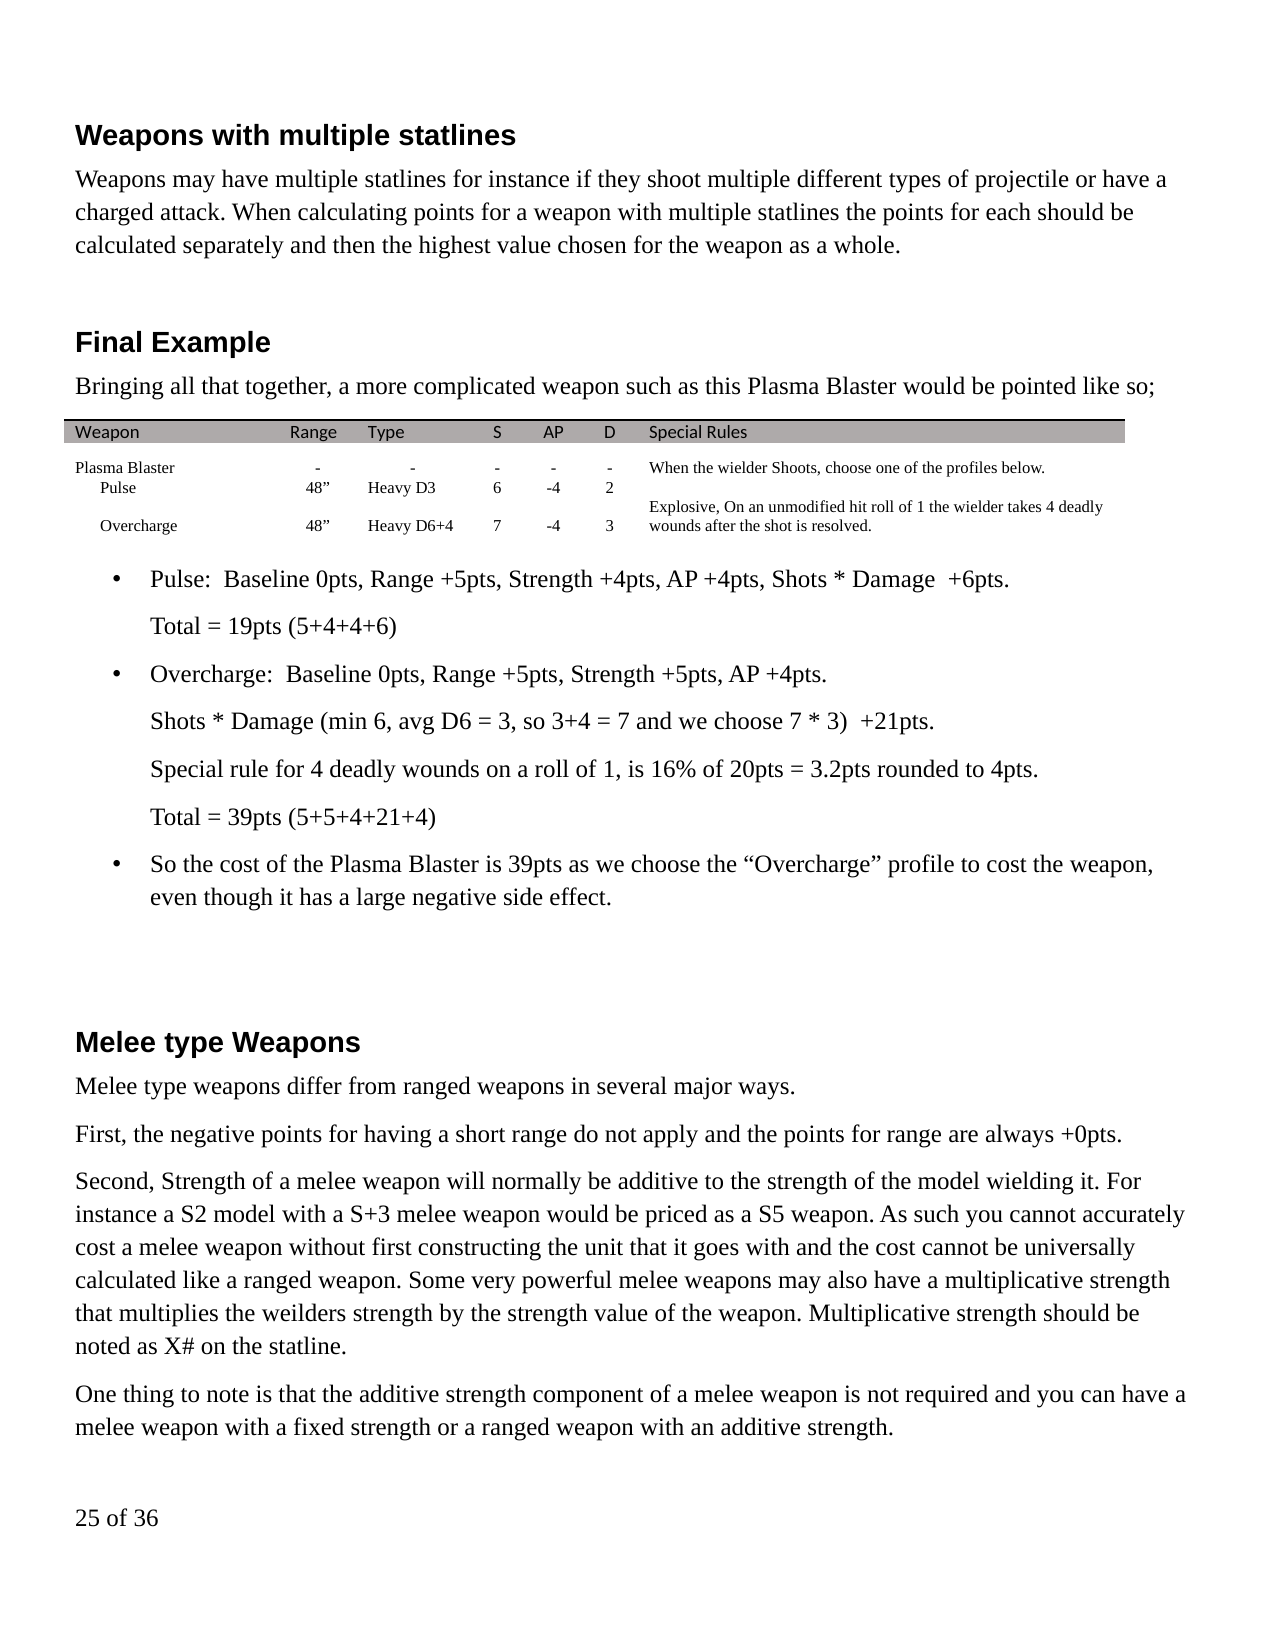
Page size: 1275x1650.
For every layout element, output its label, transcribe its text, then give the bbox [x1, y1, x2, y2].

table_cell Heavy D3 [356, 478, 469, 497]
table_cell Heavy D6+4 [356, 497, 469, 535]
table_cell -4 [525, 497, 581, 535]
table_header S [469, 421, 525, 443]
list Shots * Damage (min 6, avg D6 = 3, so 3+4 = 7 and we choose 7 * 3) +21pts. [112, 706, 1200, 735]
subtitle Weapons with multiple statlines [75, 118, 1200, 152]
table_cell 2 [581, 478, 638, 497]
table_cell 6 [469, 478, 525, 497]
table_cell Plasma Blaster [64, 444, 279, 477]
table_cell Explosive, On an unmodified hit roll of 1 the wielder takes 4 deadly wounds after the shot is resolved. [638, 497, 1125, 535]
table_cell 48” [279, 497, 356, 535]
table_cell - [356, 444, 469, 477]
table_cell -4 [525, 478, 581, 497]
list Total = 39pts (5+5+4+21+4) [112, 802, 1200, 830]
table_cell 7 [469, 497, 525, 535]
table_header AP [525, 421, 581, 443]
table_header Special Rules [638, 421, 1125, 443]
text Bringing all that together, a more complicated weapon such as this Plasma Blaster would be pointed like so; [75, 371, 1200, 400]
table_cell - [279, 444, 356, 477]
table_header D [581, 421, 638, 443]
table_cell - [525, 444, 581, 477]
list Pulse: Baseline 0pts, Range +5pts, Strength +4pts, AP +4pts, Shots * Damage +6pts. [112, 564, 1200, 592]
table_cell 48” [279, 478, 356, 497]
table_cell - [581, 444, 638, 477]
text One thing to note is that the additive strength component of a melee weapon is not required and you can have a melee weapon with a fixed strength or a ranged weapon with an additive strength. [75, 1379, 1200, 1441]
subtitle Final Example [75, 325, 1200, 359]
list So the cost of the Plasma Blaster is 39pts as we choose the “Overcharge” profile to cost the weapon, even though it has a large negative side effect. [112, 849, 1200, 911]
table_cell Pulse [64, 478, 279, 497]
table_header Weapon [64, 421, 279, 443]
text First, the negative points for having a short range do not apply and the points for range are always +0pts. [75, 1119, 1200, 1147]
table_cell 3 [581, 497, 638, 535]
list Special rule for 4 deadly wounds on a roll of 1, is 16% of 20pts = 3.2pts rounded to 4pts. [112, 754, 1200, 783]
list Overcharge: Baseline 0pts, Range +5pts, Strength +5pts, AP +4pts. [112, 659, 1200, 688]
list Total = 19pts (5+4+4+6) [112, 611, 1200, 640]
table_cell [638, 478, 1125, 497]
table_header Type [356, 421, 469, 443]
table_cell When the wielder Shoots, choose one of the profiles below. [638, 444, 1125, 477]
subtitle Melee type Weapons [75, 1025, 1200, 1059]
table_cell Overcharge [64, 497, 279, 535]
table_header Range [279, 421, 356, 443]
text Second, Strength of a melee weapon will normally be additive to the strength of the model wielding it. For instance a S2 model with a S+3 melee weapon would be priced as a S5 weapon. As such you cannot accurately cost a melee weapon without first constructing the unit that it goes with and the cost cannot be universally calculated like a ranged weapon. Some very powerful melee weapons may also have a multiplicative strength that multiplies the weilders strength by the strength value of the weapon. Multiplicative strength should be noted as X# on the statline. [75, 1166, 1200, 1360]
table_cell - [469, 444, 525, 477]
text Weapons may have multiple statlines for instance if they shoot multiple different types of projectile or have a charged attack. When calculating points for a weapon with multiple statlines the points for each should be calculated separately and then the highest value chosen for the weapon as a whole. [75, 164, 1200, 259]
text Melee type weapons differ from ranged weapons in several major ways. [75, 1071, 1200, 1100]
